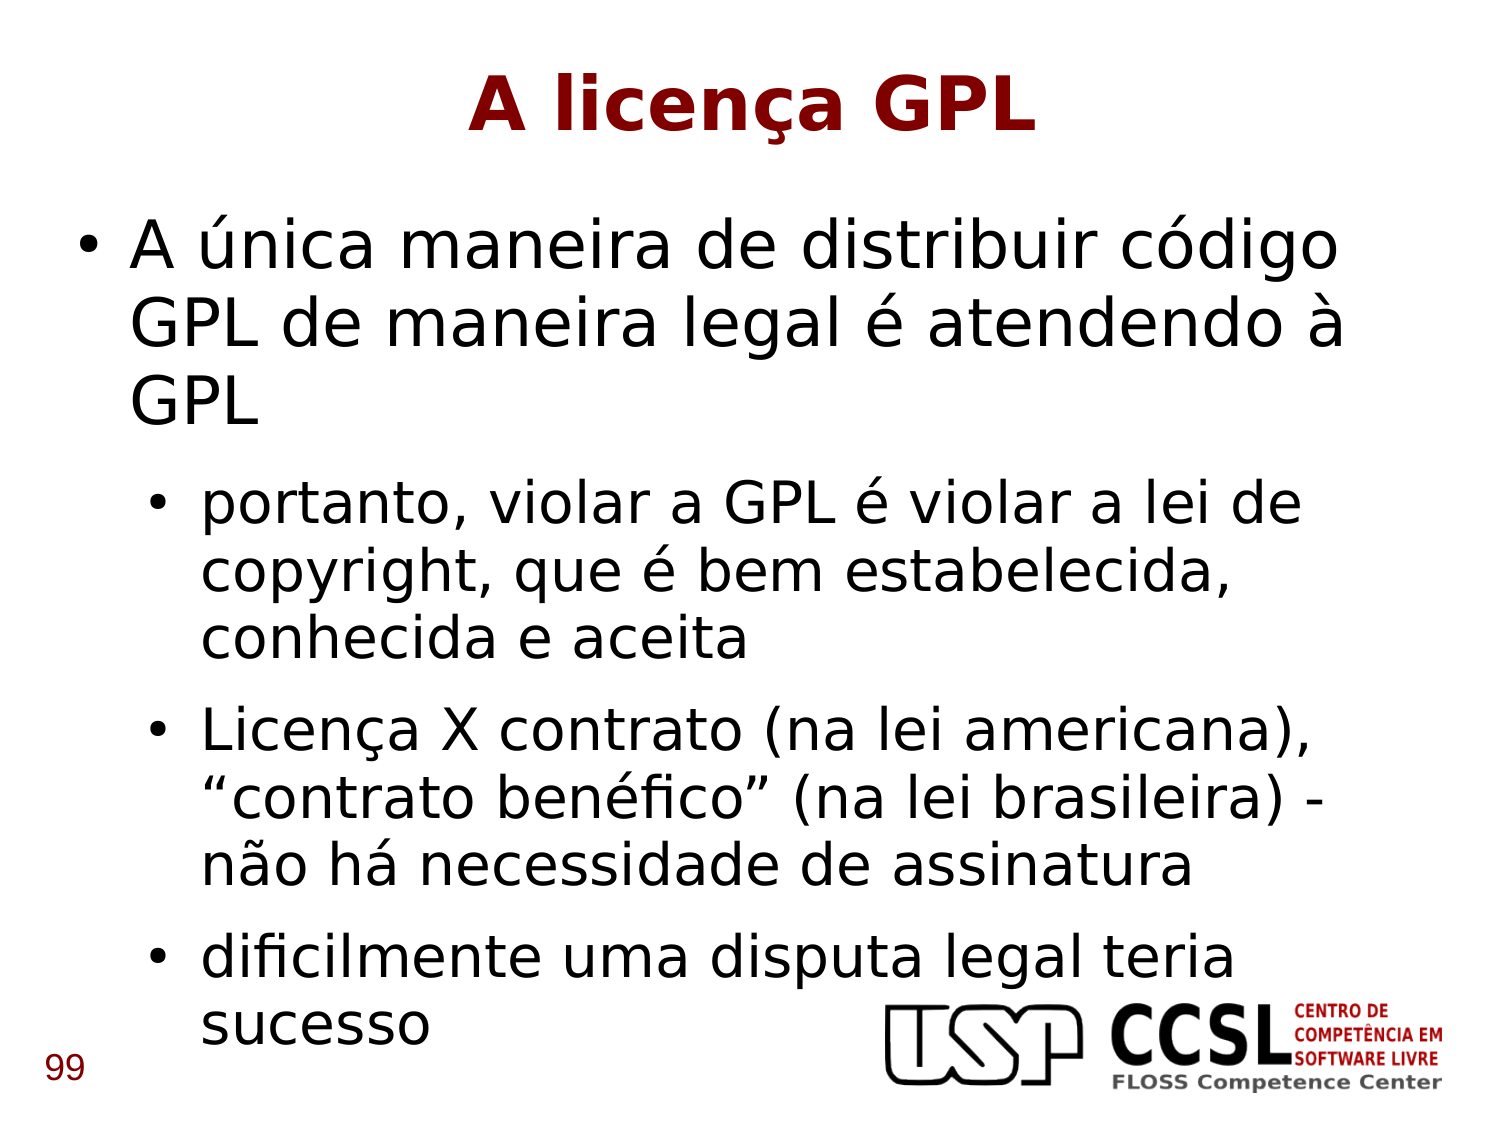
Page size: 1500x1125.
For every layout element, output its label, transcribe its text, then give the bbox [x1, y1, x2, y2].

title A licença GPL [59, 29, 1447, 180]
picture [885, 1059, 1442, 1093]
list A única maneira de distribuir código GPL de maneira legal é atendendo à GPL portanto, violar a GPL é violar a lei de copyright, que é bem estabelecida, conhecida e aceita Licença X contrato (na lei americana), “contrato benéfico” (na lei brasileira) - não há necessidade de assinatura dificilmente uma disputa legal teria sucesso [59, 206, 1447, 1059]
